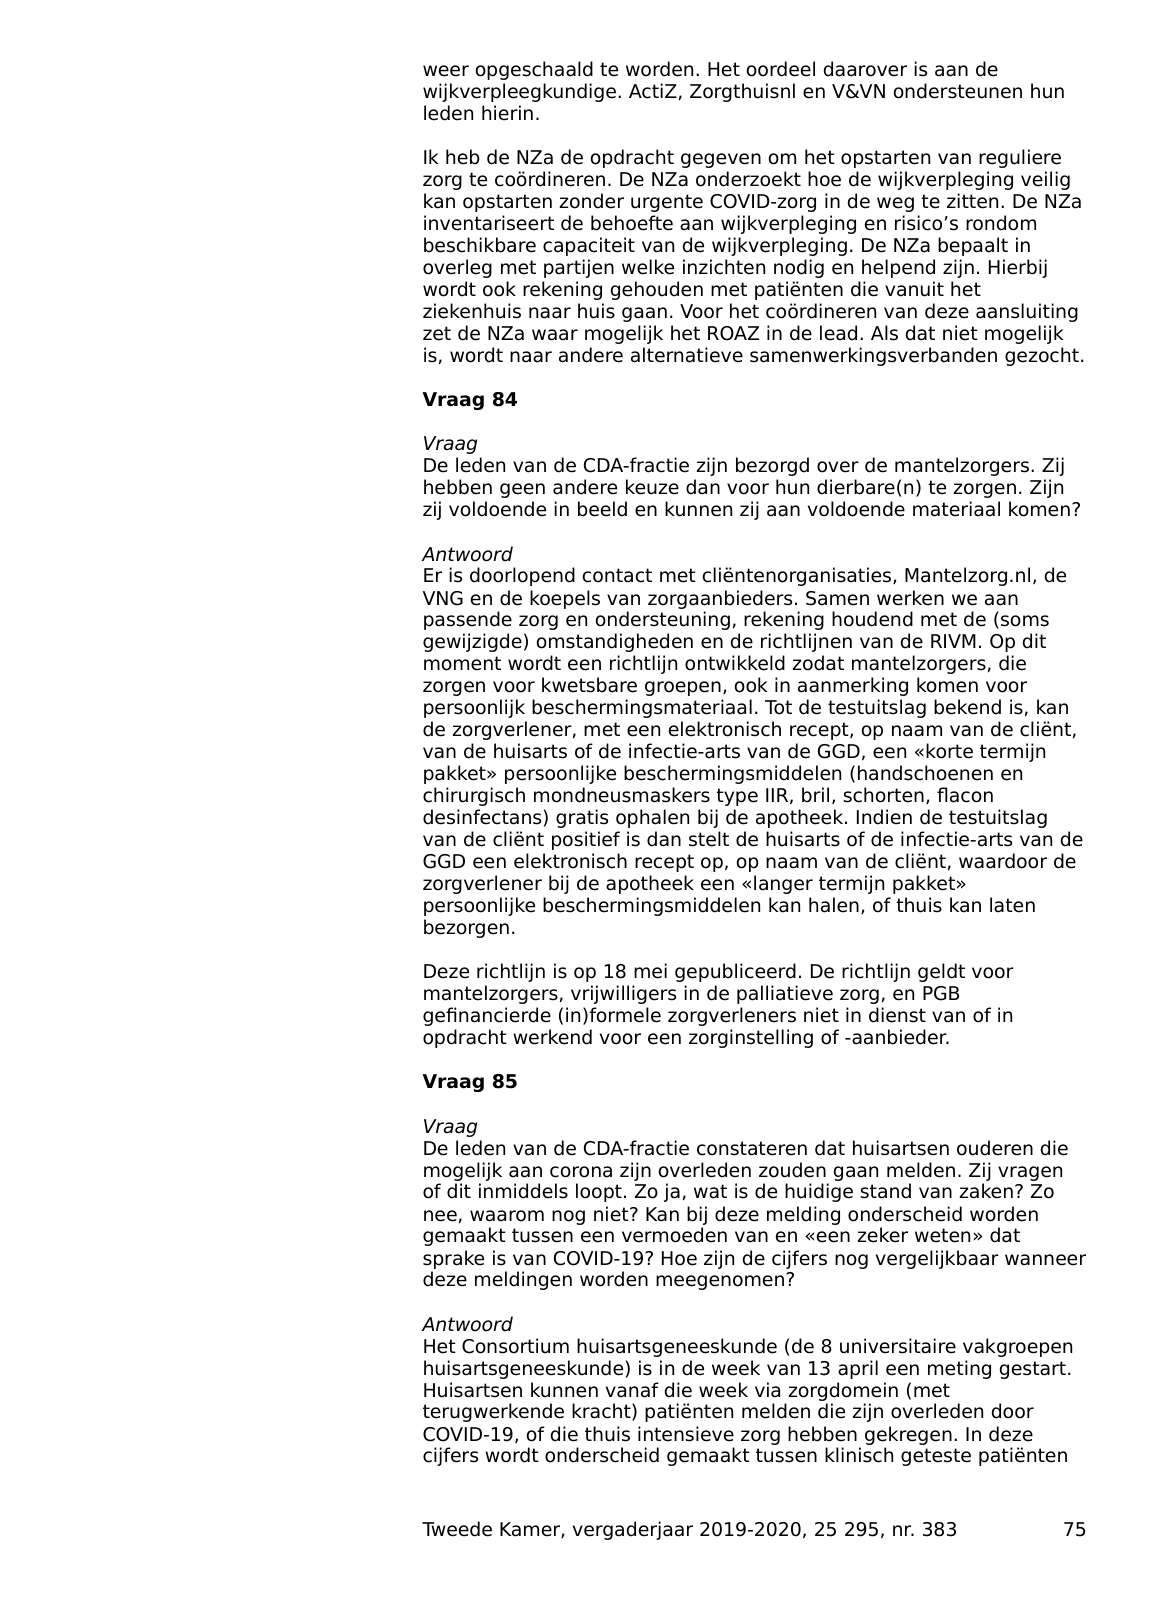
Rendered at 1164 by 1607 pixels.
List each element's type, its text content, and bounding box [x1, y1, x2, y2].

subtitle Vraag [422, 1116, 1087, 1137]
text Het Consortium huisartsgeneeskunde (de 8 universitaire vakgroepen huisartsgeneeskunde) is in de week van 13 april een meting gestart. Huisartsen kunnen vanaf die week via zorgdomein (met terugwerkende kracht) patiënten melden die zijn overleden door COVID-19, of die thuis intensieve zorg hebben gekregen. In deze cijfers wordt onderscheid gemaakt tussen klinisch geteste patiënten [422, 1336, 1087, 1467]
subtitle Vraag 85 [422, 1071, 1087, 1093]
text De leden van de CDA-fractie zijn bezorgd over de mantelzorgers. Zij hebben geen andere keuze dan voor hun dierbare(n) te zorgen. Zijn zij voldoende in beeld en kunnen zij aan voldoende materiaal komen? [422, 455, 1087, 521]
text De leden van de CDA-fractie constateren dat huisartsen ouderen die mogelijk aan corona zijn overleden zouden gaan melden. Zij vragen of dit inmiddels loopt. Zo ja, wat is de huidige stand van zaken? Zo nee, waarom nog niet? Kan bij deze melding onderscheid worden gemaakt tussen een vermoeden van en «een zeker weten» dat sprake is van COVID-19? Hoe zijn de cijfers nog vergelijkbaar wanneer deze meldingen worden meegenomen? [422, 1137, 1087, 1291]
subtitle Vraag [422, 433, 1087, 455]
subtitle Antwoord [422, 1313, 1087, 1336]
text Deze richtlijn is op 18 mei gepubliceerd. De richtlijn geldt voor mantelzorgers, vrijwilligers in de palliatieve zorg, en PGB gefinancierde (in)formele zorgverleners niet in dienst van of in opdracht werkend voor een zorginstelling of -aanbieder. [422, 961, 1087, 1049]
text Ik heb de NZa de opdracht gegeven om het opstarten van reguliere zorg te coördineren. De NZa onderzoekt hoe de wijkverpleging veilig kan opstarten zonder urgente COVID-zorg in de weg te zitten. De NZa inventariseert de behoefte aan wijkverpleging en risico’s rondom beschikbare capaciteit van de wijkverpleging. De NZa bepaalt in overleg met partijen welke inzichten nodig en helpend zijn. Hierbij wordt ook rekening gehouden met patiënten die vanuit het ziekenhuis naar huis gaan. Voor het coördineren van deze aansluiting zet de NZa waar mogelijk het ROAZ in de lead. Als dat niet mogelijk is, wordt naar andere alternatieve samenwerkingsverbanden gezocht. [422, 147, 1087, 367]
text Er is doorlopend contact met cliëntenorganisaties, Mantelzorg.nl, de VNG en de koepels van zorgaanbieders. Samen werken we aan passende zorg en ondersteuning, rekening houdend met de (soms gewijzigde) omstandigheden en de richtlijnen van de RIVM. Op dit moment wordt een richtlijn ontwikkeld zodat mantelzorgers, die zorgen voor kwetsbare groepen, ook in aanmerking komen voor persoonlijk beschermingsmateriaal. Tot de testuitslag bekend is, kan de zorgverlener, met een elektronisch recept, op naam van de cliënt, van de huisarts of de infectie-arts van de GGD, een «korte termijn pakket» persoonlijke beschermingsmiddelen (handschoenen en chirurgisch mondneusmaskers type IIR, bril, schorten, flacon desinfectans) gratis ophalen bij de apotheek. Indien de testuitslag van de cliënt positief is dan stelt de huisarts of de infectie-arts van de GGD een elektronisch recept op, op naam van de cliënt, waardoor de zorgverlener bij de apotheek een «langer termijn pakket» persoonlijke beschermingsmiddelen kan halen, of thuis kan laten bezorgen. [422, 565, 1087, 939]
subtitle Vraag 84 [422, 389, 1087, 411]
text weer opgeschaald te worden. Het oordeel daarover is aan de wijkverpleegkundige. ActiZ, Zorgthuisnl en V&VN ondersteunen hun leden hierin. [422, 59, 1087, 125]
subtitle Antwoord [422, 543, 1087, 565]
